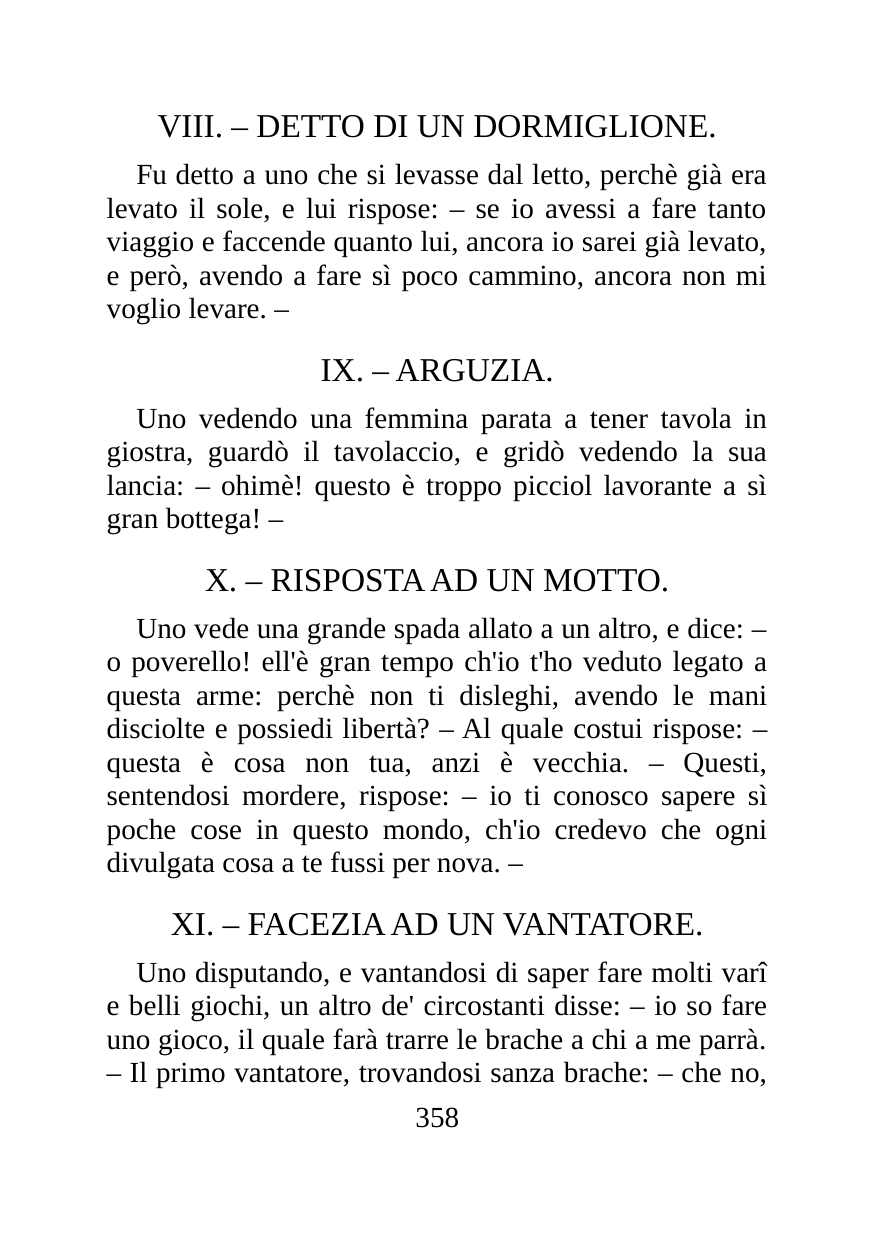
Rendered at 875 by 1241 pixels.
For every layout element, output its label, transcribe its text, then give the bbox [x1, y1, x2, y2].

subtitle IX. ‒ ARGUZIA. [106, 350, 768, 388]
text Uno vede una grande spada allato a un altro, e dice: ‒ o poverello! ell'è gran tempo ch'io t'ho veduto legato a questa arme: perchè non ti disleghi, avendo le mani disciolte e possiedi libertà? ‒ Al quale costui rispose: ‒ questa è cosa non tua, anzi è vecchia. ‒ Questi, sentendosi mordere, rispose: ‒ io ti conosco sapere sì poche cose in questo mondo, ch'io credevo che ogni divulgata cosa a te fussi per nova. ‒ [106, 611, 768, 879]
text Uno vedendo una femmina parata a tener tavola in giostra, guardò il tavolaccio, e gridò vedendo la sua lancia: ‒ ohimè! questo è troppo picciol lavorante a sì gran bottega! ‒ [106, 401, 768, 535]
text Uno disputando, e vantandosi di saper fare molti varî e belli giochi, un altro de' circostanti disse: ‒ io so fare uno gioco, il quale farà trarre le brache a chi a me parrà. ‒ Il primo vantatore, trovandosi sanza brache: ‒ che no, [106, 955, 768, 1089]
text Fu detto a uno che si levasse dal letto, perchè già era levato il sole, e lui rispose: ‒ se io avessi a fare tanto viaggio e faccende quanto lui, ancora io sarei già levato, e però, avendo a fare sì poco cammino, ancora non mi voglio levare. ‒ [106, 157, 768, 325]
subtitle VIII. ‒ DETTO DI UN DORMIGLIONE. [106, 106, 768, 145]
subtitle XI. ‒ FACEZIA AD UN VANTATORE. [106, 904, 768, 942]
subtitle X. ‒ RISPOSTA AD UN MOTTO. [106, 560, 768, 598]
